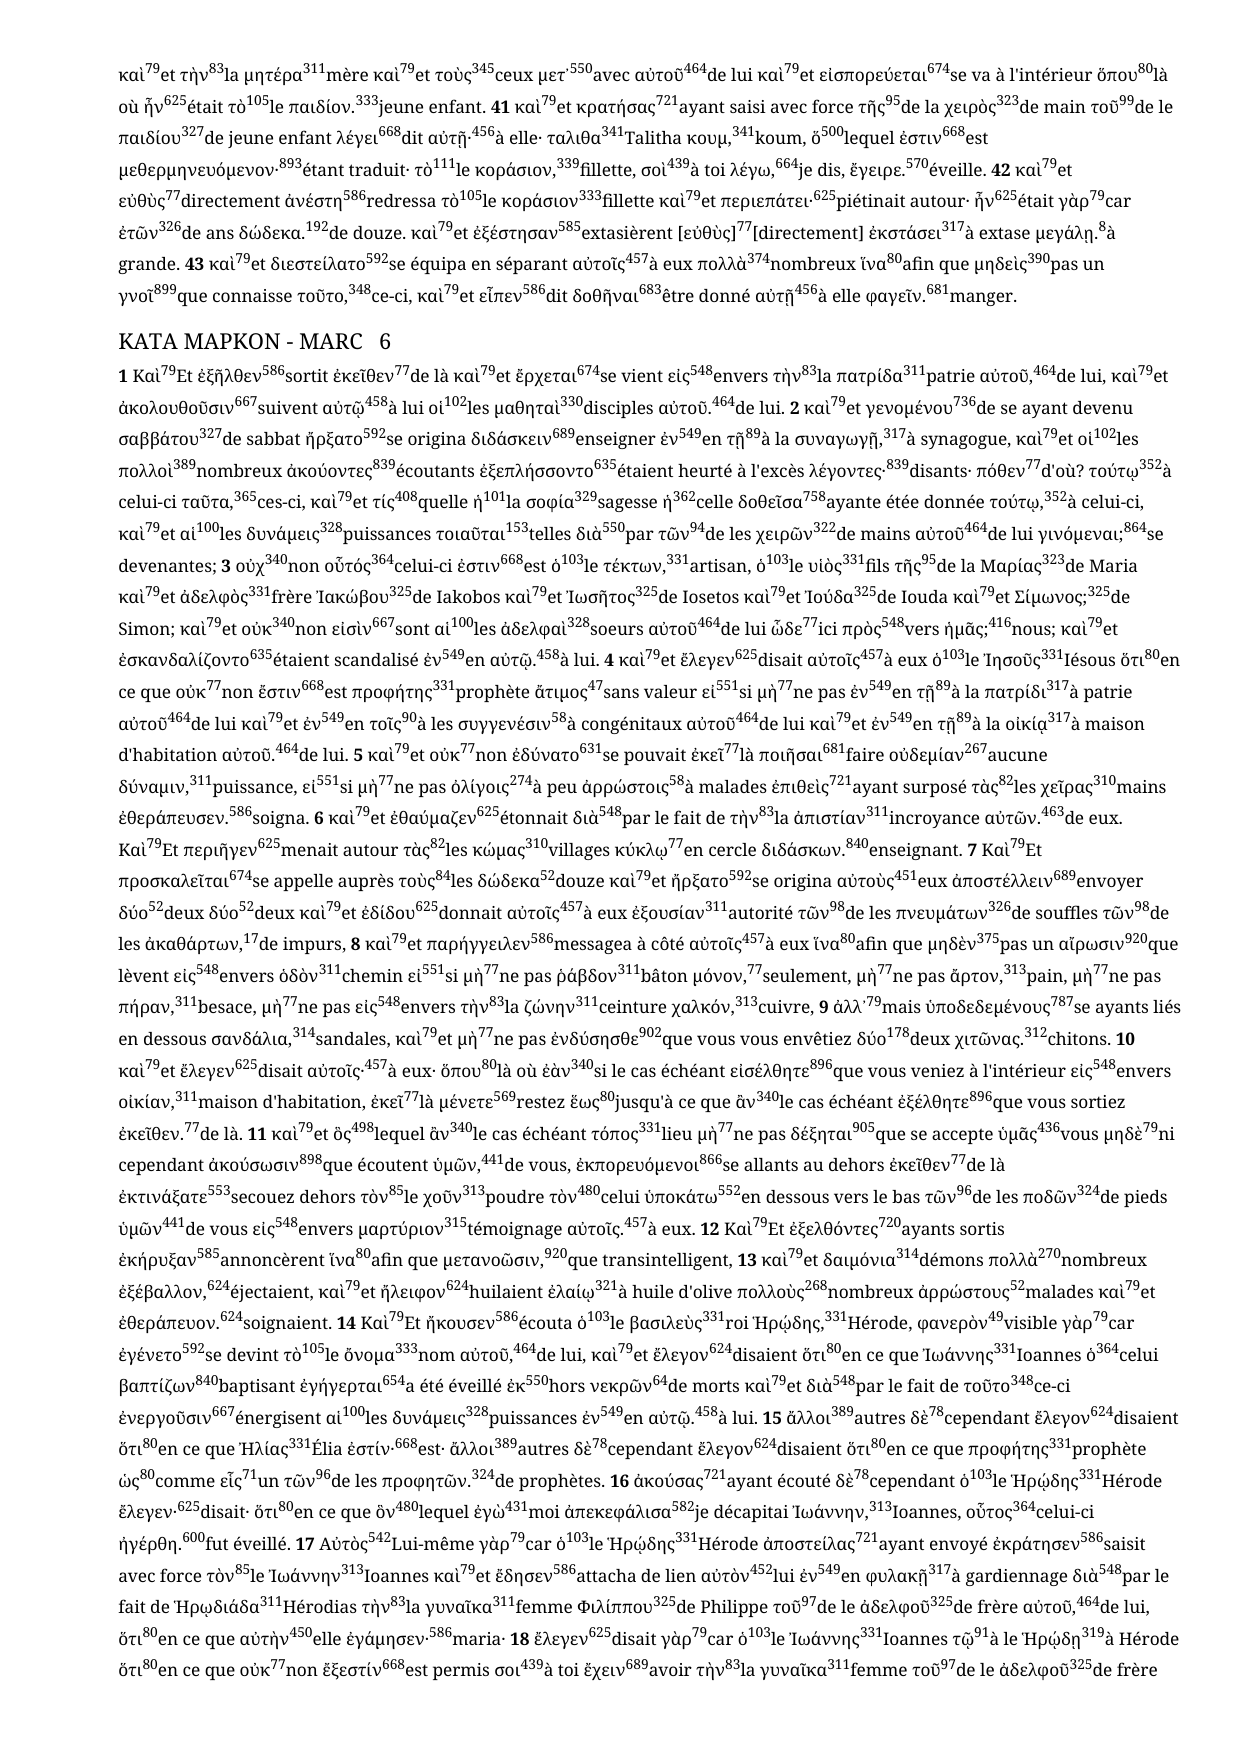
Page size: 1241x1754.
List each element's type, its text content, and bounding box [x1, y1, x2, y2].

text ΚΑΤΑ ΜΑΡΚΟΝ - MARC 6 [118, 326, 1181, 356]
text 1 Καὶ79Et ἐξῆλθεν586sortit ἐκεῖθεν77de là καὶ79et ἔρχεται674se vient εἰς548envers τὴν83la πατρίδα311patrie αὐτοῦ,464de lui, καὶ79et ἀκολουθοῦσιν667suivent αὐτῷ458à lui οἱ102les μαθηταὶ330disciples αὐτοῦ.464de lui. 2 καὶ79et γενομένου736de se ayant devenu σαββάτου327de sabbat ἤρξατο592se origina διδάσκειν689enseigner ἐν549en τῇ89à la συναγωγῇ,317à synagogue, καὶ79et οἱ102les πολλοὶ389nombreux ἀκούοντες839écoutants ἐξεπλήσσοντο635étaient heurté à l'excès λέγοντες·839disants· πόθεν77d'où? τούτῳ352à celui-ci ταῦτα,365ces-ci, καὶ79et τίς408quelle ἡ101la σοφία329sagesse ἡ362celle δοθεῖσα758ayante étée donnée τούτῳ,352à celui-ci, καὶ79et αἱ100les δυνάμεις328puissances τοιαῦται153telles διὰ550par τῶν94de les χειρῶν322de mains αὐτοῦ464de lui γινόμεναι;864se devenantes; 3 οὐχ340non οὗτός364celui-ci ἐστιν668est ὁ103le τέκτων,331artisan, ὁ103le υἱὸς331fils τῆς95de la Μαρίας323de Maria καὶ79et ἀδελφὸς331frère Ἰακώβου325de Iakobos καὶ79et Ἰωσῆτος325de Iosetos καὶ79et Ἰούδα325de Iouda καὶ79et Σίμωνος;325de Simon; καὶ79et οὐκ340non εἰσὶν667sont αἱ100les ἀδελφαὶ328soeurs αὐτοῦ464de lui ὧδε77ici πρὸς548vers ἡμᾶς;416nous; καὶ79et ἐσκανδαλίζοντο635étaient scandalisé ἐν549en αὐτῷ.458à lui. 4 καὶ79et ἔλεγεν625disait αὐτοῖς457à eux ὁ103le Ἰησοῦς331Iésous ὅτι80en ce que οὐκ77non ἔστιν668est προφήτης331prophète ἄτιμος47sans valeur εἰ551si μὴ77ne pas ἐν549en τῇ89à la πατρίδι317à patrie αὐτοῦ464de lui καὶ79et ἐν549en τοῖς90à les συγγενέσιν58à congénitaux αὐτοῦ464de lui καὶ79et ἐν549en τῇ89à la οἰκίᾳ317à maison d'habitation αὐτοῦ.464de lui. 5 καὶ79et οὐκ77non ἐδύνατο631se pouvait ἐκεῖ77là ποιῆσαι681faire οὐδεμίαν267aucune δύναμιν,311puissance, εἰ551si μὴ77ne pas ὀλίγοις274à peu ἀρρώστοις58à malades ἐπιθεὶς721ayant surposé τὰς82les χεῖρας310mains ἐθεράπευσεν.586soigna. 6 καὶ79et ἐθαύμαζεν625étonnait διὰ548par le fait de τὴν83la ἀπιστίαν311incroyance αὐτῶν.463de eux. Καὶ79Et περιῆγεν625menait autour τὰς82les κώμας310villages κύκλῳ77en cercle διδάσκων.840enseignant. 7 Καὶ79Et προσκαλεῖται674se appelle auprès τοὺς84les δώδεκα52douze καὶ79et ἤρξατο592se origina αὐτοὺς451eux ἀποστέλλειν689envoyer δύο52deux δύο52deux καὶ79et ἐδίδου625donnait αὐτοῖς457à eux ἐξουσίαν311autorité τῶν98de les πνευμάτων326de souffles τῶν98de les ἀκαθάρτων,17de impurs, 8 καὶ79et παρήγγειλεν586messagea à côté αὐτοῖς457à eux ἵνα80afin que μηδὲν375pas un αἴρωσιν920que lèvent εἰς548envers ὁδὸν311chemin εἰ551si μὴ77ne pas ῥάβδον311bâton μόνον,77seulement, μὴ77ne pas ἄρτον,313pain, μὴ77ne pas πήραν,311besace, μὴ77ne pas εἰς548envers τὴν83la ζώνην311ceinture χαλκόν,313cuivre, 9 ἀλλ᾽79mais ὑποδεδεμένους787se ayants liés en dessous σανδάλια,314sandales, καὶ79et μὴ77ne pas ἐνδύσησθε902que vous vous envêtiez δύο178deux χιτῶνας.312chitons. 10 καὶ79et ἔλεγεν625disait αὐτοῖς·457à eux· ὅπου80là où ἐὰν340si le cas échéant εἰσέλθητε896que vous veniez à l'intérieur εἰς548envers οἰκίαν,311maison d'habitation, ἐκεῖ77là μένετε569restez ἕως80jusqu'à ce que ἂν340le cas échéant ἐξέλθητε896que vous sortiez ἐκεῖθεν.77de là. 11 καὶ79et ὃς498lequel ἂν340le cas échéant τόπος331lieu μὴ77ne pas δέξηται905que se accepte ὑμᾶς436vous μηδὲ79ni cependant ἀκούσωσιν898que écoutent ὑμῶν,441de vous, ἐκπορευόμενοι866se allants au dehors ἐκεῖθεν77de là ἐκτινάξατε553secouez dehors τὸν85le χοῦν313poudre τὸν480celui ὑποκάτω552en dessous vers le bas τῶν96de les ποδῶν324de pieds ὑμῶν441de vous εἰς548envers μαρτύριον315témoignage αὐτοῖς.457à eux. 12 Καὶ79Et ἐξελθόντες720ayants sortis ἐκήρυξαν585annoncèrent ἵνα80afin que μετανοῶσιν,920que transintelligent, 13 καὶ79et δαιμόνια314démons πολλὰ270nombreux ἐξέβαλλον,624éjectaient, καὶ79et ἤλειφον624huilaient ἐλαίῳ321à huile d'olive πολλοὺς268nombreux ἀρρώστους52malades καὶ79et ἐθεράπευον.624soignaient. 14 Καὶ79Et ἤκουσεν586écouta ὁ103le βασιλεὺς331roi Ἡρῴδης,331Hérode, φανερὸν49visible γὰρ79car ἐγένετο592se devint τὸ105le ὄνομα333nom αὐτοῦ,464de lui, καὶ79et ἔλεγον624disaient ὅτι80en ce que Ἰωάννης331Ioannes ὁ364celui βαπτίζων840baptisant ἐγήγερται654a été éveillé ἐκ550hors νεκρῶν64de morts καὶ79et διὰ548par le fait de τοῦτο348ce-ci ἐνεργοῦσιν667énergisent αἱ100les δυνάμεις328puissances ἐν549en αὐτῷ.458à lui. 15 ἄλλοι389autres δὲ78cependant ἔλεγον624disaient ὅτι80en ce que Ἠλίας331Élia ἐστίν·668est· ἄλλοι389autres δὲ78cependant ἔλεγον624disaient ὅτι80en ce que προφήτης331prophète ὡς80comme εἷς71un τῶν96de les προφητῶν.324de prophètes. 16 ἀκούσας721ayant écouté δὲ78cependant ὁ103le Ἡρῴδης331Hérode ἔλεγεν·625disait· ὅτι80en ce que ὃν480lequel ἐγὼ431moi ἀπεκεφάλισα582je décapitai Ἰωάννην,313Ioannes, οὗτος364celui-ci ἠγέρθη.600fut éveillé. 17 Αὐτὸς542Lui-même γὰρ79car ὁ103le Ἡρῴδης331Hérode ἀποστείλας721ayant envoyé ἐκράτησεν586saisit avec force τὸν85le Ἰωάννην313Ioannes καὶ79et ἔδησεν586attacha de lien αὐτὸν452lui ἐν549en φυλακῇ317à gardiennage διὰ548par le fait de Ἡρῳδιάδα311Hérodias τὴν83la γυναῖκα311femme Φιλίππου325de Philippe τοῦ97de le ἀδελφοῦ325de frère αὐτοῦ,464de lui, ὅτι80en ce que αὐτὴν450elle ἐγάμησεν·586maria· 18 ἔλεγεν625disait γὰρ79car ὁ103le Ἰωάννης331Ioannes τῷ91à le Ἡρῴδῃ319à Hérode ὅτι80en ce que οὐκ77non ἔξεστίν668est permis σοι439à toi ἔχειν689avoir τὴν83la γυναῖκα311femme τοῦ97de le ἀδελφοῦ325de frère σου.442de toi. 19 ἡ101la δὲ78cependant Ἡρῳδιὰς329Hérodias ἐνεῖχεν625tenait au-dedans αὐτῷ458à lui καὶ79et ἤθελεν625voulait αὐτὸν452lui ἀποκτεῖναι,681tuer catégoriquement, καὶ79et οὐκ77non ἠδύνατο·631se pouvait· 20 ὁ103le γὰρ79car Ἡρῴδης331Hérode ἐφοβεῖτο631se effrayait τὸν85le Ἰωάννην,313Ioannes, εἰδὼς783ayant su αὐτὸν452lui ἄνδρα313homme δίκαιον4juste καὶ79et ἅγιον,4saint, καὶ79et συνετήρει625gardait ensemble αὐτόν,452lui, καὶ79et ἀκούσας721ayant écouté αὐτοῦ464de lui πολλὰ374nombreux ἠπόρει,625embarrassait, καὶ79et ἡδέως77plaisamment αὐτοῦ464de lui ἤκουεν.625écoutait. 21 Καὶ79Et γενομένης732de se ayante devenue ἡμέρας323de journée εὐκαίρου14de bien de moment ὅτε77lorsque Ἡρῴδης331Hérode τοῖς92à les γενεσίοις320à fêtes de naissance αὐτοῦ464de lui δεῖπνον315dîner ἐποίησεν586fit τοῖς90à les μεγιστᾶσιν318à magnats αὐτοῦ464de lui καὶ79et τοῖς90à les χιλιάρχοις318à chiliarques καὶ79et τοῖς90à les πρώτοις58à premiers τῆς95de la Γαλιλαίας,323de Galilée, 22 καὶ79et εἰσελθούσης714de ayante venue à l'intérieur τῆς95de la θυγατρὸς323de fille αὐτοῦ464de lui Ἡρῳδιάδος323de Hérodias καὶ79et ὀρχησαμένης732de se ayante dansée καὶ79et ἀρεσάσης714de ayante plue τῷ91à le Ἡρῴδῃ319à Hérode καὶ79et τοῖς351à ceux συνανακειμένοις.854à se couchants de bas en haut ensemble. εἶπεν586dit ὁ103le βασιλεὺς331roi τῷ93à le κορασίῳ·321à fillette· αἴτησόν554demande με417moi ὃ482lequel ἐὰν340si le cas échéant θέλῃς,919que tu veuilles, καὶ79et δώσω602je donnerai σοι·439à toi· 23 καὶ79et ὤμοσεν586jura αὐτῇ456à elle [πολλὰ]374[nombreux] ὅ482lequel τι375un quelconque ἐάν340si le cas échéant με417moi αἰτήσῃς897que tu demandes δώσω602je donnerai σοι439à toi ἕως552jusqu'à ce que ἡμίσους386de demi τῆς95de la βασιλείας323de royauté μου.424de moi. 24 καὶ79et ἐξελθοῦσα719ayante sortie εἶπεν586dit τῇ89à la μητρὶ317à mère αὐτῆς·462de elle· τί399quel αἰτήσωμαι;901que je me demande; ἡ467celle δὲ78cependant εἶπεν·586dit· τὴν83la κεφαλὴν311tête Ἰωάννου325de Ioannes τοῦ358de celui βαπτίζοντος.834de baptisant. 25 καὶ79et εἰσελθοῦσα719ayante venue à l'intérieur εὐθὺς77directement μετὰ550avec σπουδῆς323de hâte πρὸς548vers τὸν85le βασιλέα313roi ᾐτήσατο592se demanda λέγουσα·838disante· θέλω664je veux ἵνα80afin que ἐξαυτῆς77immédiatement δῷς897que tu donnes μοι420à moi ἐπὶ549sur πίνακι319à planche τὴν83la κεφαλὴν311tête Ἰωάννου325de Ioannes τοῦ97de le βαπτιστοῦ.325de Baptiseur. 26 καὶ79et περίλυπος47triste autour γενόμενος740se ayant devenu ὁ103le βασιλεὺς331roi διὰ548par le fait de τοὺς84les ὅρκους312serments καὶ79et τοὺς345ceux συνανακειμένους848se couchants de bas en haut ensemble οὐκ77non ἠθέλησεν586voulut ἀθετῆσαι681démettre αὐτήν·450elle· 27 καὶ79et εὐθὺς77directement ἀποστείλας721ayant envoyé ὁ103le βασιλεὺς331roi σπεκουλάτορα313spéculateur ἐπέταξεν586ordonna sûrement ἐνέγκαι681porter τὴν83la κεφαλὴν311tête αὐτοῦ.464de lui. καὶ79et ἀπελθὼν721ayant éloigné ἀπεκεφάλισεν586décapita αὐτὸν452lui ἐν549en τῇ89à la φυλακῇ317à gardiennage 28 καὶ79et ἤνεγκεν586porta τὴν83la κεφαλὴν311tête αὐτοῦ464de lui ἐπὶ549sur πίνακι319à planche καὶ79et ἔδωκεν586donna αὐτὴν450elle τῷ93à le κορασίῳ,321à fillette, καὶ79et τὸ105le κοράσιον333fillette ἔδωκεν586donna αὐτὴν450elle τῇ89à la μητρὶ317à mère αὐτῆς.462de elle. 29 καὶ79et ἀκούσαντες720ayants écoutés οἱ102les μαθηταὶ330disciples αὐτοῦ464de lui ἦλθον585vinrent καὶ79et ἦραν585levèrent τὸ87le πτῶμα315corps tombé αὐτοῦ464de lui καὶ79et ἔθηκαν585posèrent αὐτὸ454lui ἐν549en μνημείῳ.321à mémorial. 30 Καὶ79Et συνάγονται679sont menés ensemble οἱ102les ἀπόστολοι330envoyés πρὸς548vers τὸν85le Ἰησοῦν313Iésous καὶ79et ἀπήγγειλαν585rapportèrent annonce αὐτῷ458à lui πάντα374tous ὅσα481autant lesquels ἐποίησαν585firent καὶ79et ὅσα481autant lesquels ἐδίδαξαν.585enseignèrent. 31 καὶ79et λέγει668dit αὐτοῖς·457à eux· δεῦτε553venez ici ὑμεῖς447vous αὐτοὶ523vous-mêmes κατ᾽548selon ἰδίαν544en propre εἰς548envers ἔρημον4désert τόπον313lieu καὶ79et ἀναπαύσασθε557que vous vous pausez de bas en haut ὀλίγον.77peu. ἦσαν624étaient γὰρ79car οἱ363ceux ἐρχόμενοι866se venants καὶ79et οἱ363ceux ὑπάγοντες839dirigeants en arrière πολλοί,389nombreux, καὶ79et οὐδὲ77non cependant φαγεῖν681manger εὐκαίρουν.624avaient moment de bien. 32 Καὶ79Et ἀπῆλθον585éloignèrent ἐν549en τῷ93à le πλοίῳ321à navire εἰς548envers ἔρημον4désert τόπον313lieu κατ᾽548selon ἰδίαν.544en propre. 33 καὶ79et εἶδον585virent αὐτοὺς451eux ὑπάγοντας821dirigeants en arrière καὶ79et ἐπέγνωσαν585reconnurent πολλοὶ389nombreux καὶ79et πεζῇ77pédestrement ἀπὸ550au loin πασῶν278de toutes τῶν94de les πόλεων322de cités συνέδραμον585coururent ensemble ἐκεῖ77là καὶ79et προῆλθον585vinrent devant αὐτούς.451eux. 34 Καὶ79Et ἐξελθὼν721ayant sorti εἶδεν586vit πολὺν269nombreux ὄχλον313foule καὶ79et ἐσπλαγχνίσθη600fut remué aux entrailles ἐπ᾽548sur αὐτούς,451eux, ὅτι80en ce que ἦσαν624étaient ὡς80comme πρόβατα332brebis μὴ77ne pas ἔχοντα841ayants ποιμένα,313berger, καὶ79et ἤρξατο592se origina διδάσκειν689enseigner αὐτοὺς451eux πολλά.374nombreux. 35 Καὶ79Et ἤδη77déjà ὥρας323de heure πολλῆς279de nombreuse γενομένης732de se ayante devenue προσελθόντες720ayants venus vers αὐτῷ458à lui οἱ102les μαθηταὶ330disciples αὐτοῦ464de lui ἔλεγον624disaient ὅτι80en ce que ἔρημός47désert ἐστιν668est ὁ103le τόπος331lieu καὶ79et ἤδη77déjà ὥρα329heure πολλή·285nombreuse· 36 ἀπόλυσον554délie au loin αὐτούς,451eux, ἵνα80afin que ἀπελθόντες720ayants éloignés εἰς548envers τοὺς84les κύκλῳ77en cercle ἀγροὺς312champs καὶ79et κώμας310villages ἀγοράσωσιν898que achètent à l'agora ἑαυτοῖς532à eux-mêmes τί399un quelconque φάγωσιν.898que mangent. 37 ὁ469celui δὲ78cependant ἀποκριθεὶς760ayant été répondu εἶπεν586dit αὐτοῖς·457à eux· δότε553donnez αὐτοῖς457à eux ὑμεῖς447vous φαγεῖν.681manger. καὶ79et λέγουσιν667disent αὐτῷ·458à lui· ἀπελθόντες720ayants éloignés ἀγοράσωμεν894que nous achetions à l'agora δηναρίων326de deniers διακοσίων192de deux cents ἄρτους312pains καὶ79et δώσομεν601nous donnerons αὐτοῖς457à eux φαγεῖν;681manger; 38 ὁ469celui δὲ78cependant λέγει668dit αὐτοῖς·457à eux· πόσους161combien grands? ἄρτους312pains ἔχετε;665vous avez; ὑπάγετε569dirigez en arrière ἴδετε.553voyez. καὶ79et γνόντες720ayants connus λέγουσιν·667disent· πέντε,52cinq, καὶ79et δύο178deux ἰχθύας.312poissons. 39 καὶ79et ἐπέταξεν586ordonna sûrement αὐτοῖς457à eux ἀνακλῖναι681récliner πάντας372tous συμπόσια314compagnies de boissons συμπόσια314compagnies de boissons ἐπὶ549sur τῷ91à le χλωρῷ10à vert χόρτῳ.319à herbe. 40 καὶ79et ἀνέπεσαν585tombèrent de bas en haut πρασιαὶ328rangées de légumes πρασιαὶ328rangées de légumes κατὰ548selon ἑκατὸν52cent καὶ79et κατὰ548selon πεντήκοντα.52cinquante. 41 καὶ79et λαβὼν721ayant pris τοὺς84les πέντε178cinq ἄρτους312pains καὶ79et τοὺς84les δύο178deux ἰχθύας312poissons ἀναβλέψας721ayant regardé de bas en haut εἰς548envers τὸν85le οὐρανὸν313ciel εὐλόγησεν586élogia καὶ79et κατέκλασεν586cassa de haut en bas τοὺς84les ἄρτους312pains καὶ79et ἐδίδου625donnait τοῖς90à les μαθηταῖς318à disciples [αὐτοῦ]464[de lui] ἵνα80afin que παρατιθῶσιν920que posent à côté αὐτοῖς,457à eux, καὶ79et τοὺς84les δύο178deux ἰχθύας312poissons ἐμέρισεν586partagea πᾶσιν.377à tous. 42 καὶ79et ἔφαγον585mangèrent πάντες389tous καὶ79et ἐχορτάσθησαν,599furent fourragé, 43 καὶ79et ἦραν585levèrent κλάσματα314morceaux δώδεκα190de douze κοφίνων324de couffins πληρώματα314plénitudes καὶ79et ἀπὸ550au loin τῶν96de les ἰχθύων.324de poissons. 44 καὶ79et ἦσαν624étaient οἱ363ceux φαγόντες720ayants mangés [τοὺς84[les ἄρτους]312pains] πεντακισχίλιοι196cinq mille ἄνδρες.330hommes. 45 Καὶ79Et εὐθὺς77directement ἠνάγκασεν586contraignit τοὺς84les μαθητὰς312disciples αὐτοῦ464de lui ἐμβῆναι681embarquer εἰς548envers τὸ87le πλοῖον315navire καὶ79et προάγειν689mener devant εἰς548envers τὸ348ce πέραν77de l'autre côté πρὸς548vers Βηθσαϊδάν,311Bethsaïda, ἕως80jusqu'à ce que αὐτὸς469lui ἀπολύει668délie au loin τὸν85le ὄχλον.313foule. 46 καὶ79et ἀποταξάμενος740se ayant éloigné en ordonnance αὐτοῖς457à eux ἀπῆλθεν586éloigna εἰς548envers τὸ87le ὄρος315montagne προσεύξασθαι.682se prier. 47 Καὶ79Et ὀψίας63de tardive γενομένης732de se ayante devenue ἦν625était τὸ105le πλοῖον333navire ἐν549en μέσῳ61à au milieu τῆς95de la θαλάσσης,323de mer, καὶ79et αὐτὸς469lui μόνος132seul ἐπὶ550sur τῆς95de la γῆς.323de terre. 48 καὶ79et ἰδὼν721ayant vu αὐτοὺς451eux βασανιζομένους874étants torturés ἐν549en τῷ354à ce ἐλαύνειν,689propulser, ἦν625était γὰρ79car ὁ103le ἄνεμος331vent ἐναντίος47à l'encontre αὐτοῖς,457à eux, καὶ79et περὶ548autour τετάρτην201quatrième φυλακὴν311gardiennage τῆς95de la νυκτὸς323de nuit ἔρχεται674se vient πρὸς548vers αὐτοὺς451eux περιπατῶν840piétinant autour ἐπὶ550sur τῆς95de la θαλάσσης323de mer καὶ79et ἤθελεν625voulait παρελθεῖν681passer à côté αὐτούς.451eux. 49 οἱ468ceux δὲ78cependant ἰδόντες720ayants vus αὐτὸν452lui ἐπὶ550sur τῆς95de la θαλάσσης323de mer περιπατοῦντα822piétinant autour ἔδοξαν585estimèrent ὅτι80en ce que φάντασμά333phantasme ἐστιν,668est, καὶ79et ἀνέκραξαν·585croassèrent de bas en haut· 50 πάντες389tous γὰρ79car αὐτὸν452lui εἶδον585virent καὶ79et ἐταράχθησαν.599furent troublé. ὁ469celui δὲ78cependant εὐθὺς77directement ἐλάλησεν586bavarda μετ᾽550avec αὐτῶν,463de eux, καὶ79et λέγει668dit αὐτοῖς·457à eux· θαρσεῖτε,569ayez courage, ἐγώ431moi εἰμι·664je suis· μὴ77ne pas φοβεῖσθε.573que vous vous effrayez. 51 καὶ79et ἀνέβη586monta πρὸς548vers αὐτοὺς451eux εἰς548envers τὸ87le πλοῖον315navire καὶ79et ἐκόπασεν586cessa ὁ103le ἄνεμος,331vent, καὶ79et λίαν77extrêmement [ἐκ550[hors περισσοῦ]18de surabondant] ἐν549en ἑαυτοῖς532à eux-mêmes ἐξίσταντο·630se extasiaient· 52 οὐ77non γὰρ79car συνῆκαν585comprirent ἐπὶ549sur τοῖς90à les ἄρτοις,318à pains, ἀλλ᾽79mais ἦν625était αὐτῶν463de eux ἡ101la καρδία329coeur πεπωρωμένη.811ayante étée rendue calleux. 53 Καὶ79Et διαπεράσαντες720ayants traversés ἐπὶ548sur τὴν83la γῆν311terre ἦλθον585vinrent εἰς548envers Γεννησαρὲτ311Génésareth καὶ79et προσωρμίσθησαν.599furent amarré. 54 Καὶ79Et ἐξελθόντων715de ayants sortis αὐτῶν463de eux ἐκ550hors τοῦ99de le πλοίου327de navire εὐθὺς77directement ἐπιγνόντες720ayants reconnus αὐτὸν452lui 55 περιέδραμον585coururent autour ὅλην267toute entière τὴν83la χώραν311région ἐκείνην136celle-là καὶ79et ἤρξαντο591se originèrent ἐπὶ549sur τοῖς90à les κραβάττοις318à grabats τοὺς345ceux κακῶς77malicieusement ἔχοντας821ayants περιφέρειν689porter autour ὅπου80là où ἤκουον624écoutaient ὅτι80en ce que ἐστίν.668est. 56 καὶ79et ὅπου80là où ἂν340le cas échéant εἰσεπορεύετο631se allait à l'intérieur εἰς548envers κώμας310villages ἢ79ou εἰς548envers πόλεις310cités ἢ79ou εἰς548envers ἀγρούς,312champs, ἐν549en ταῖς88à les ἀγοραῖς316à agoras ἐτίθεσαν624posaient τοὺς345ceux ἀσθενοῦντας821étants infirme καὶ79et παρεκάλουν624appelaient à côté αὐτὸν452lui ἵνα80afin que κἂν77et si τοῦ99de le κρασπέδου327de frange τοῦ99de le ἱματίου327de himation αὐτοῦ464de lui ἅψωνται·904que se touchent· καὶ79et ὅσοι497autant lesquels ἂν340le cas échéant ἥψαντο591se touchèrent αὐτοῦ464de lui ἐσῴζοντο.635étaient sauvé. [118, 360, 1181, 1682]
text 1 Καὶ79Et ἦλθον585vinrent εἰς548envers τὸ348ce πέραν77de l'autre côté τῆς95de la θαλάσσης323de mer εἰς548envers τὴν83la χώραν311région τῶν96de les Γερασηνῶν.64de Géraséniens. 2 καὶ79et ἐξελθόντος716de ayant sorti αὐτοῦ464de lui ἐκ550hors τοῦ99de le πλοίου327de navire εὐθὺς77directement ὑπήντησεν586vint à la rencontre αὐτῷ458à lui ἐκ550hors τῶν98de les μνημείων326de mémoriaux ἄνθρωπος331être humain ἐν549en πνεύματι321à souffle ἀκαθάρτῳ,12à impur, 3 ὃς498lequel τὴν243la κατοίκησιν311établissement d'habitat εἶχεν625avait ἐν549en τοῖς92à les μνήμασιν,320à monuments, καὶ79et οὐδὲ77non cependant ἁλύσει317à chaîne οὐκέτι77non plus οὐδεὶς390aucun ἐδύνατο631se pouvait αὐτὸν452lui δῆσαι681attacher de lien 4 διὰ548par le fait de τὸ348ce αὐτὸν452lui πολλάκις77souvent πέδαις316à entraves καὶ79et ἁλύσεσιν316à chaînes δεδέσθαι688avoir été attaché de lien καὶ79et διεσπάσθαι688avoir été tiré à travers ὑπ᾽550sous αὐτοῦ464de lui τὰς82les ἁλύσεις310chaînes καὶ79et τὰς82les πέδας310entraves συντετρῖφθαι,688avoir été broyé ensemble, καὶ79et οὐδεὶς390aucun ἴσχυεν625avait la ténacité αὐτὸν452lui δαμάσαι·681dompter· 5 καὶ79et διὰ550par παντὸς384de tout νυκτὸς323de nuit καὶ79et ἡμέρας323de journée ἐν549en τοῖς92à les μνήμασιν320à monuments καὶ79et ἐν549en τοῖς92à les ὄρεσιν320à montagnes ἦν625était κράζων840croassant καὶ79et κατακόπτων840coupant de haut en bas ἑαυτὸν528lui-même λίθοις.318à pierres. 6 Καὶ79Et ἰδὼν721ayant vu τὸν85le Ἰησοῦν313Iésous ἀπὸ547au loin μακρόθεν77à distance ἔδραμεν586courut καὶ79et προσεκύνησεν586prosterna vers αὐτῷ458à lui 7 καὶ79et κράξας721ayant croassé φωνῇ317à son de voix μεγάλῃ8à grande λέγει·668dit· τί412quel ἐμοὶ420à moi καὶ79et σοί,439à toi, Ἰησοῦ337Iésous υἱὲ337fils τοῦ97de le θεοῦ325de Dieu τοῦ97de le ὑψίστου;65de très haut; ὁρκίζω664je fais sermenter σε437toi τὸν85le θεόν,313Dieu, μή77ne pas με417moi βασανίσῃς.897que tu tortures. 8 ἔλεγεν625disait γὰρ79car αὐτῷ·458à lui· ἔξελθε554sors τὸ111le πνεῦμα339souffle τὸ111le ἀκάθαρτον28impur ἐκ550hors τοῦ97de le ἀνθρώπου.325de être humain. 9 καὶ79et ἐπηρώτα625demandait sur αὐτόν·452lui· τί412quel ὄνομά333nom σοι;439à toi; καὶ79et λέγει668dit αὐτῷ·458à lui· λεγιὼν329légion ὄνομά333nom μοι,420à moi, ὅτι80en ce que πολλοί389nombreux ἐσμεν.663nous sommes. 10 καὶ79et παρεκάλει625appelait à côté αὐτὸν452lui πολλὰ374nombreux ἵνα80afin que μὴ77ne pas αὐτὰ453eux ἀποστείλῃ899que envoie ἔξω552au-dehors τῆς95de la χώρας.323de région. 11 Ἦν625Était δὲ78cependant ἐκεῖ77là πρὸς549vers τῷ93à le ὄρει321à montagne ἀγέλη329harde χοίρων324de pourceaux μεγάλη20grande βοσκομένη·889étante faite paître· 12 καὶ79et παρεκάλεσαν585appelèrent à côté αὐτὸν452lui λέγοντες·839disants· πέμψον554mande ἡμᾶς416nous εἰς548envers τοὺς84les χοίρους,312pourceaux, ἵνα80afin que εἰς548envers αὐτοὺς451eux εἰσέλθωμεν.894que nous venions à l'intérieur. 13 καὶ79et ἐπέτρεψεν586permit αὐτοῖς.459à eux. καὶ79et ἐξελθόντα722ayants sortis τὰ104les πνεύματα332souffles τὰ104les ἀκάθαρτα23impurs εἰσῆλθον585vinrent à l'intérieur εἰς548envers τοὺς84les χοίρους,312pourceaux, καὶ79et ὥρμησεν586rua ἡ101la ἀγέλη329harde κατὰ550contre τοῦ97de le κρημνοῦ325de escarpement εἰς548envers τὴν83la θάλασσαν,311mer, ὡς77comme δισχίλιοι,70deux mille, καὶ79et ἐπνίγοντο635étaient étouffé ἐν549en τῇ89à la θαλάσσῃ.317à mer. 14 Καὶ79Et οἱ363ceux βόσκοντες839faisants paître αὐτοὺς451eux ἔφυγον585fuirent καὶ79et ἀπήγγειλαν585rapportèrent annonce εἰς548envers τὴν83la πόλιν311cité καὶ79et εἰς548envers τοὺς84les ἀγρούς·312champs· καὶ79et ἦλθον585vinrent ἰδεῖν681voir τί412quel ἐστιν668est τὸ366ce γεγονὸς785ayant devenu 15 καὶ79et ἔρχονται673se viennent πρὸς548vers τὸν85le Ἰησοῦν313Iésous καὶ79et θεωροῦσιν667observent τὸν346celui δαιμονιζόμενον849se faisant démoniser καθήμενον849se étant assis ἱματισμένον796ayant été vêtu himation καὶ79et σωφρονοῦντα,822étant sain d'émotion, τὸν346celui ἐσχηκότα770ayant eu τὸν85le λεγεῶνα,313légion, καὶ79et ἐφοβήθησαν.599furent effrayé. 16 καὶ79et διηγήσαντο591se racontèrent complètement αὐτοῖς457à eux οἱ363ceux ἰδόντες720ayants vus πῶς77comment? ἐγένετο592se devint τῷ352à celui δαιμονιζομένῳ855à se faisant démoniser καὶ79et περὶ550autour τῶν96de les χοίρων.324de pourceaux. 17 καὶ79et ἤρξαντο591se originèrent παρακαλεῖν689appeler à côté αὐτὸν452lui ἀπελθεῖν681éloigner ἀπὸ550au loin τῶν98de les ὁρίων326de frontières αὐτῶν.463de eux. 18 Καὶ79Et ἐμβαίνοντος834de embarquant αὐτοῦ464de lui εἰς548envers τὸ87le πλοῖον315navire παρεκάλει625appelait à côté αὐτὸν452lui ὁ364celui δαιμονισθεὶς760ayant été fait démoniser ἵνα80afin que μετ᾽550avec αὐτοῦ464de lui ᾖ.921que soit. 19 καὶ79et οὐκ77non ἀφῆκεν586abandonna αὐτόν,452lui, ἀλλὰ79mais λέγει668dit αὐτῷ·458à lui· ὕπαγε570dirige en arrière εἰς548envers τὸν85le οἶκόν313maison σου442de toi πρὸς548vers τοὺς84les σοὺς432tiens καὶ79et ἀπάγγειλον554rapporte annonce αὐτοῖς457à eux ὅσα481autant lesquels ὁ103le κύριός331Maître σοι439à toi πεποίηκεν642a fait καὶ79et ἠλέησέν586fit miséricorde σε.437toi. 20 καὶ79et ἀπῆλθεν586éloigna καὶ79et ἤρξατο592se origina κηρύσσειν689annoncer ἐν549en τῇ89à la Δεκαπόλει317à Décapole ὅσα481autant lesquels ἐποίησεν586fit αὐτῷ458à lui ὁ103le Ἰησοῦς,331Iésous, καὶ79et πάντες389tous ἐθαύμαζον.624étonnaient. 21 Καὶ79Et διαπεράσαντος716de ayant traversé τοῦ97de le Ἰησοῦ325de Iésous [ἐν549[en τῷ93à le πλοίῳ]321à navire] πάλιν77de nouveau εἰς548envers τὸ348ce πέραν77de l'autre côté συνήχθη600fut mené ensemble ὄχλος331foule πολὺς287nombreux ἐπ᾽548sur αὐτόν,452lui, καὶ79et ἦν625était παρὰ548à côté τὴν83la θάλασσαν.311mer. 22 Καὶ79Et ἰδοὺ,306voici, ἔρχεται674se vient εἷς71un τῶν96de les ἀρχισυναγώγων,324de chefs de synagogues, ὀνόματι321à nom Ἰάϊρος,331Iairos, καὶ79et ἰδὼν721ayant vu αὐτὸν452lui πίπτει668tombe πρὸς548vers τοὺς84les πόδας312pieds αὐτοῦ464de lui 23 καὶ79et παρακαλεῖ668appelle à côté αὐτὸν452lui πολλὰ374nombreux λέγων840disant ὅτι80en ce que τὸ105le θυγάτριόν333petite fille μου424de moi ἐσχάτως77dernièrement ἔχει,668a, ἵνα80afin que ἐλθὼν721ayant venu ἐπιθῇς897que tu surposes τὰς82les χεῖρας310mains αὐτῇ456à elle ἵνα80afin que σωθῇ911que soit sauvé καὶ79et ζήσῃ.899que vive. 24 καὶ79et ἀπῆλθεν586éloigna μετ᾽550avec αὐτοῦ.464de lui. καὶ79et ἠκολούθει625suivait αὐτῷ458à lui ὄχλος331foule πολὺς287nombreux καὶ79et συνέθλιβον624oppressaient ensemble αὐτόν.452lui. 25 Καὶ79Et γυνὴ329femme οὖσα838étante ἐν549en ῥύσει317à écoulement αἵματος327de sang δώδεκα180douze ἔτη314ans 26 καὶ79et πολλὰ374nombreux παθοῦσα719ayante soufferte ὑπὸ550sous πολλῶν280de nombreux ἰατρῶν324de médecins καὶ79et δαπανήσασα719ayante dépensée τὰ347ces παρ᾽550à côté αὐτῆς535de elle-même πάντα374tous καὶ79et μηδὲν375pas un ὠφεληθεῖσα758ayante étée profitée ἀλλὰ79mais μᾶλλον77davantage εἰς548envers τὸ87le χεῖρον6pire ἐλθοῦσα,719ayante venue, 27 ἀκούσασα719ayante écoutée τὰ365ces περὶ550autour τοῦ97de le Ἰησοῦ,325de Iésous, ἐλθοῦσα719ayante venue ἐν549en τῷ91à le ὄχλῳ319à foule ὄπισθεν77de derrière ἥψατο592se toucha τοῦ99de le ἱματίου327de himation αὐτοῦ·464de lui· 28 ἔλεγεν625disait γὰρ79car ὅτι80en ce que ἐὰν80si le cas échéant ἅψωμαι901que je me touche κἂν77et si τῶν98de les ἱματίων326de himations αὐτοῦ464de lui σωθήσομαι.615je serai sauvé. 29 καὶ79et εὐθὺς77directement ἐξηράνθη600fut séché ἡ101la πηγὴ329source τοῦ99de le αἵματος327de sang αὐτῆς462de elle καὶ79et ἔγνω586connut τῷ253à le σώματι321à corps ὅτι80en ce que ἴαται654a été guéri ἀπὸ550au loin τῆς95de la μάστιγος.323de fouet. 30 καὶ79et εὐθὺς77directement ὁ103le Ἰησοῦς331Iésous ἐπιγνοὺς721ayant reconnu ἐν549en ἑαυτῷ533à lui-même τὴν83la ἐξ550hors αὐτοῦ464de lui δύναμιν311puissance ἐξελθοῦσαν705ayante sortie ἐπιστραφεὶς760ayant été retourné au-dessus ἐν549en τῷ91à le ὄχλῳ319à foule ἔλεγεν·625disait· τίς410quel μου424de moi ἥψατο592se toucha τῶν98de les ἱματίων;326de himations; 31 καὶ79et ἔλεγον624disaient αὐτῷ458à lui οἱ102les μαθηταὶ330disciples αὐτοῦ·464de lui· βλέπεις666tu regardes τὸν85le ὄχλον313foule συνθλίβοντά822oppressant ensemble σε437toi καὶ79et λέγεις·666tu dis· τίς410quel μου424de moi ἥψατο;592se toucha; 32 καὶ79et περιεβλέπετο631se regardait autour ἰδεῖν681voir τὴν344celle τοῦτο348ce-ci ποιήσασαν.705ayante faite. 33 ἡ101la δὲ78cependant γυνὴ329femme φοβηθεῖσα758ayante étée effrayée καὶ79et τρέμουσα,838tremblante, εἰδυῖα781ayante sue ὃ500lequel γέγονεν642a devenu αὐτῇ,456à elle, ἦλθεν586vint καὶ79et προσέπεσεν586tomba vers αὐτῷ458à lui καὶ79et εἶπεν586dit αὐτῷ458à lui πᾶσαν267toute τὴν83la ἀλήθειαν.311vérité. 34 ὁ469celui δὲ78cependant εἶπεν586dit αὐτῇ·456à elle· θυγάτηρ,335fille, ἡ101la πίστις329croyance σου442de toi σέσωκέν642a sauvé σε·437toi· ὕπαγε570dirige en arrière εἰς548envers εἰρήνην311paix καὶ79et ἴσθι570sois ὑγιὴς45saine ἀπὸ550au loin τῆς95de la μάστιγός323de fouet σου.442de toi. 35 Ἔτι77Encore αὐτοῦ464de lui λαλοῦντος834de bavardant ἔρχονται673se viennent ἀπὸ550au loin τοῦ97de le ἀρχισυναγώγου325de chef de synagogue λέγοντες839disants ὅτι80en ce que ἡ101la θυγάτηρ329fille σου442de toi ἀπέθανεν·586mourut loin· τί399quel ἔτι77encore σκύλλεις666tu écorches τὸν85le διδάσκαλον;313enseignant; 36 ὁ103le δὲ78cependant Ἰησοῦς331Iésous παρακούσας721ayant écouté à côté τὸν85le λόγον313discours λαλούμενον875étant bavardé λέγει668dit τῷ91à le ἀρχισυναγώγῳ·319à chef de synagogue· μὴ77ne pas φοβοῦ,574te effraie, μόνον77seulement πίστευε.570crois. 37 καὶ79et οὐκ77non ἀφῆκεν586abandonna οὐδένα373aucun μετ᾽550avec αὐτοῦ464de lui συνακολουθῆσαι681suivre ensemble εἰ551si μὴ77ne pas τὸν85le Πέτρον313Pierre καὶ79et Ἰάκωβον313Iakobos καὶ79et Ἰωάννην313Ioannes τὸν85le ἀδελφὸν313frère Ἰακώβου.325de Iakobos. 38 καὶ79et ἔρχονται673se viennent εἰς548envers τὸν85le οἶκον313maison τοῦ97de le ἀρχισυναγώγου,325de chef de synagogue, καὶ79et θεωρεῖ668observe θόρυβον313tumulte καὶ79et κλαίοντας821pleurants καὶ79et ἀλαλάζοντας821criants alala πολλά,374nombreux, 39 καὶ79et εἰσελθὼν721ayant venu à l'intérieur λέγει668dit αὐτοῖς·457à eux· τί399quel θορυβεῖσθε677vous êtes tumultués καὶ79et κλαίετε;665vous pleurez; τὸ105le παιδίον333jeune enfant οὐκ77non ἀπέθανεν586mourut loin ἀλλὰ79mais καθεύδει.668dort de haut en bas. 40 καὶ79et κατεγέλων624riaient de haut en bas αὐτοῦ.464de lui. αὐτὸς469lui δὲ78cependant ἐκβαλὼν721ayant éjecté πάντας372tous παραλαμβάνει668prend à côté τὸν85le πατέρα313père τοῦ99de le παιδίου327de jeune enfant καὶ79et τὴν83la μητέρα311mère καὶ79et τοὺς345ceux μετ᾽550avec αὐτοῦ464de lui καὶ79et εἰσπορεύεται674se va à l'intérieur ὅπου80là où ἦν625était τὸ105le παιδίον.333jeune enfant. 41 καὶ79et κρατήσας721ayant saisi avec force τῆς95de la χειρὸς323de main τοῦ99de le παιδίου327de jeune enfant λέγει668dit αὐτῇ·456à elle· ταλιθα341Talitha κουμ,341koum, ὅ500lequel ἐστιν668est μεθερμηνευόμενον·893étant traduit· τὸ111le κοράσιον,339fillette, σοὶ439à toi λέγω,664je dis, ἔγειρε.570éveille. 42 καὶ79et εὐθὺς77directement ἀνέστη586redressa τὸ105le κοράσιον333fillette καὶ79et περιεπάτει·625piétinait autour· ἦν625était γὰρ79car ἐτῶν326de ans δώδεκα.192de douze. καὶ79et ἐξέστησαν585extasièrent [εὐθὺς]77[directement] ἐκστάσει317à extase μεγάλῃ.8à grande. 43 καὶ79et διεστείλατο592se équipa en séparant αὐτοῖς457à eux πολλὰ374nombreux ἵνα80afin que μηδεὶς390pas un γνοῖ899que connaisse τοῦτο,348ce-ci, καὶ79et εἶπεν586dit δοθῆναι683être donné αὐτῇ456à elle φαγεῖν.681manger. [118, 59, 1181, 307]
